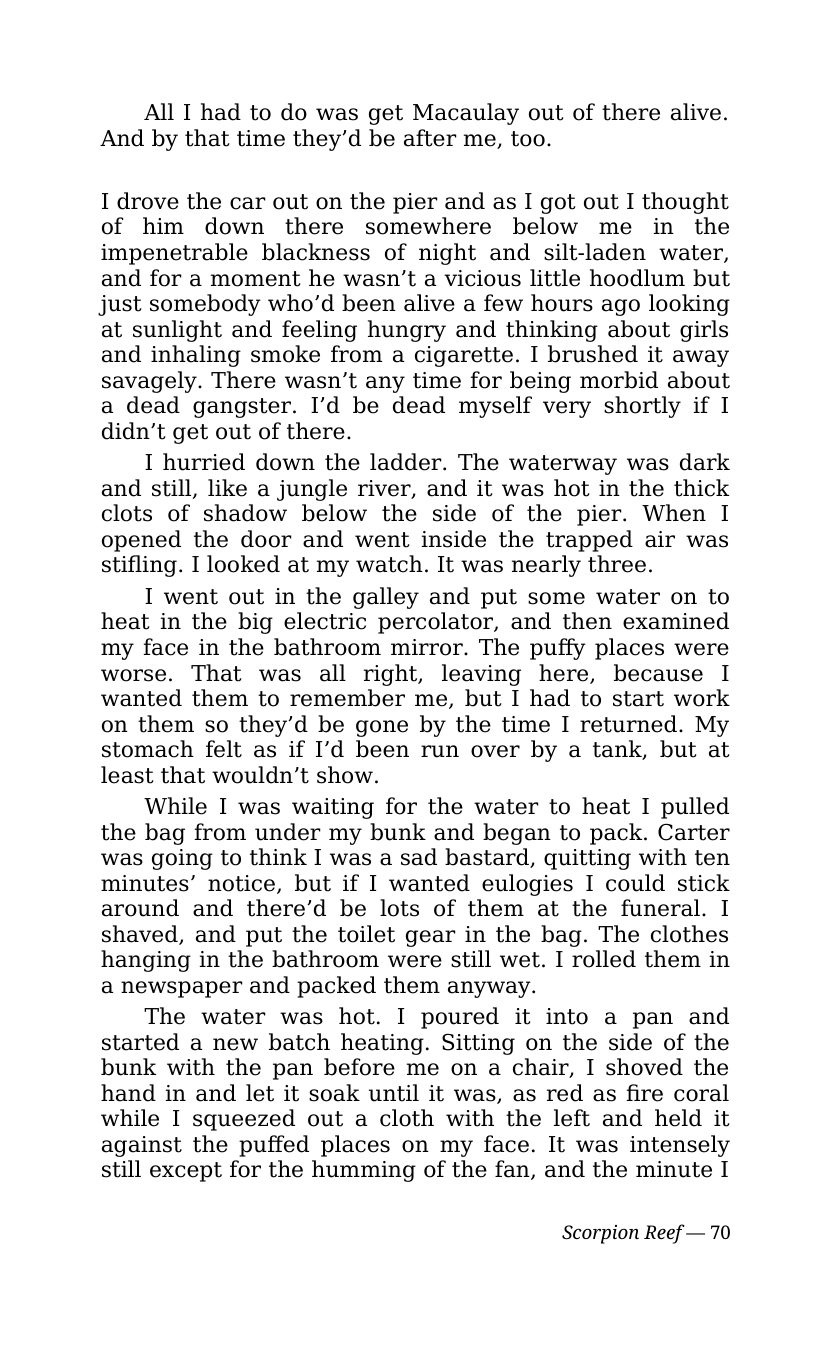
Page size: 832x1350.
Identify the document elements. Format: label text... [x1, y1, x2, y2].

text While I was waiting for the water to heat I pulled the bag from under my bunk and began to pack. Carter was going to think I was a sad bastard, quitting with ten minutes’ notice, but if I wanted eulogies I could stick around and there’d be lots of them at the funeral. I shaved, and put the toilet gear in the bag. The clothes hanging in the bathroom were still wet. I rolled them in a newspaper and packed them anyway. [101, 794, 731, 998]
text The water was hot. I poured it into a pan and started a new batch heating. Sitting on the side of the bunk with the pan before me on a chair, I shoved the hand in and let it soak until it was, as red as fire coral while I squeezed out a cloth with the left and held it against the puffed places on my face. It was intensely still except for the humming of the fan, and the minute I [101, 1004, 731, 1183]
text All I had to do was get Macaulay out of there alive. And by that time they’d be after me, too. [101, 101, 731, 152]
text I hurried down the ladder. The waterway was dark and still, like a jungle river, and it was hot in the thick clots of shadow below the side of the pier. When I opened the door and went inside the trapped air was stifling. I looked at my watch. It was nearly three. [101, 450, 731, 578]
text I drove the car out on the pier and as I got out I thought of him down there somewhere below me in the impenetrable blackness of night and silt-laden water, and for a moment he wasn’t a vicious little hoodlum but just somebody who’d been alive a few hours ago looking at sunlight and feeling hungry and thinking about girls and inhaling smoke from a cigarette. I brushed it away savagely. There wasn’t any time for being morbid about a dead gangster. I’d be dead myself very shortly if I didn’t get out of there. [101, 189, 731, 444]
text I went out in the galley and put some water on to heat in the big electric percolator, and then examined my face in the bathroom mirror. The puffy places were worse. That was all right, leaving here, because I wanted them to remember me, but I had to start work on them so they’d be gone by the time I returned. My stomach felt as if I’d been run over by a tank, but at least that wouldn’t show. [101, 584, 731, 788]
